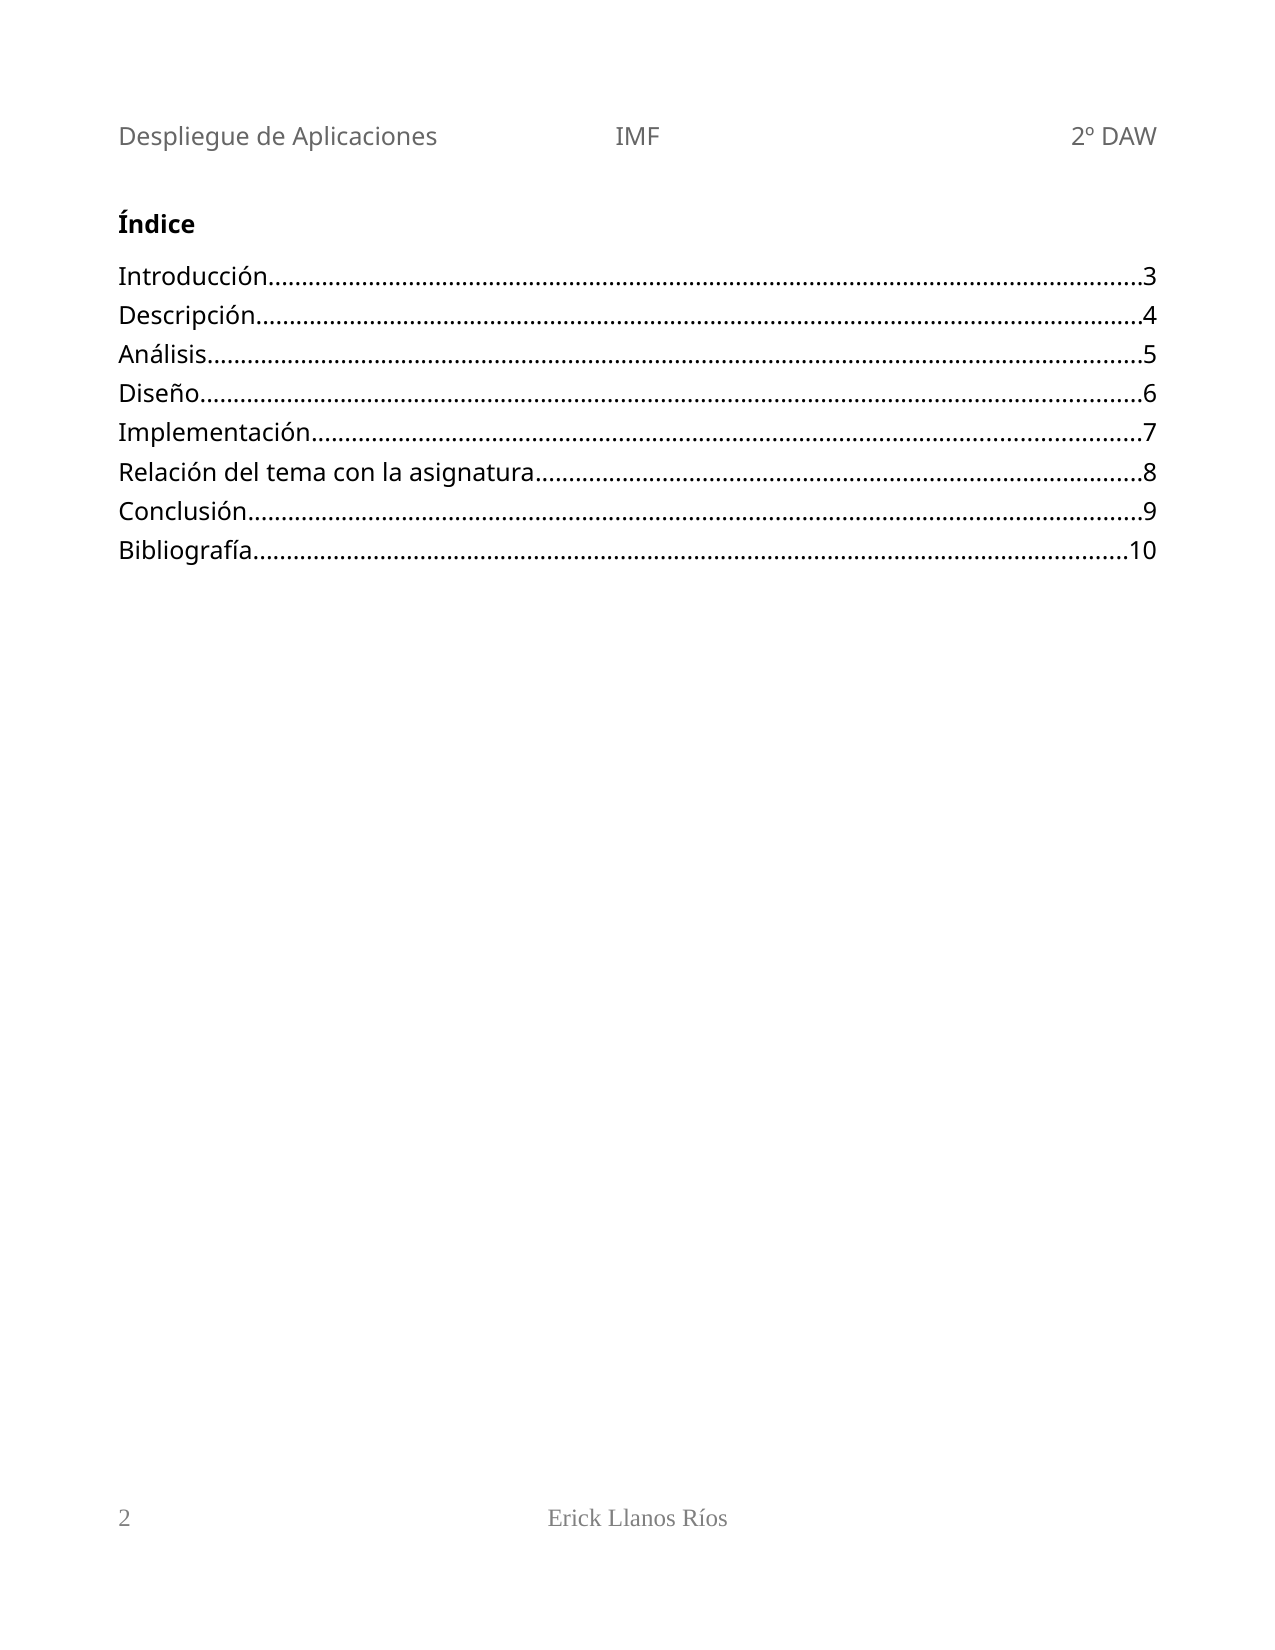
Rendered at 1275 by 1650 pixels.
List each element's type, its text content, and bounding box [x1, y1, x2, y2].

text Análisis 5 [118, 337, 1157, 371]
text Implementación 7 [118, 415, 1157, 449]
text Diseño 6 [118, 376, 1157, 410]
text Conclusión 9 [118, 493, 1157, 527]
subtitle Índice [118, 207, 1157, 241]
text Descripción 4 [118, 297, 1157, 332]
text Introducción 3 [118, 258, 1157, 292]
text Relación del tema con la asignatura 8 [118, 454, 1157, 488]
text Bibliografía 10 [118, 532, 1157, 567]
